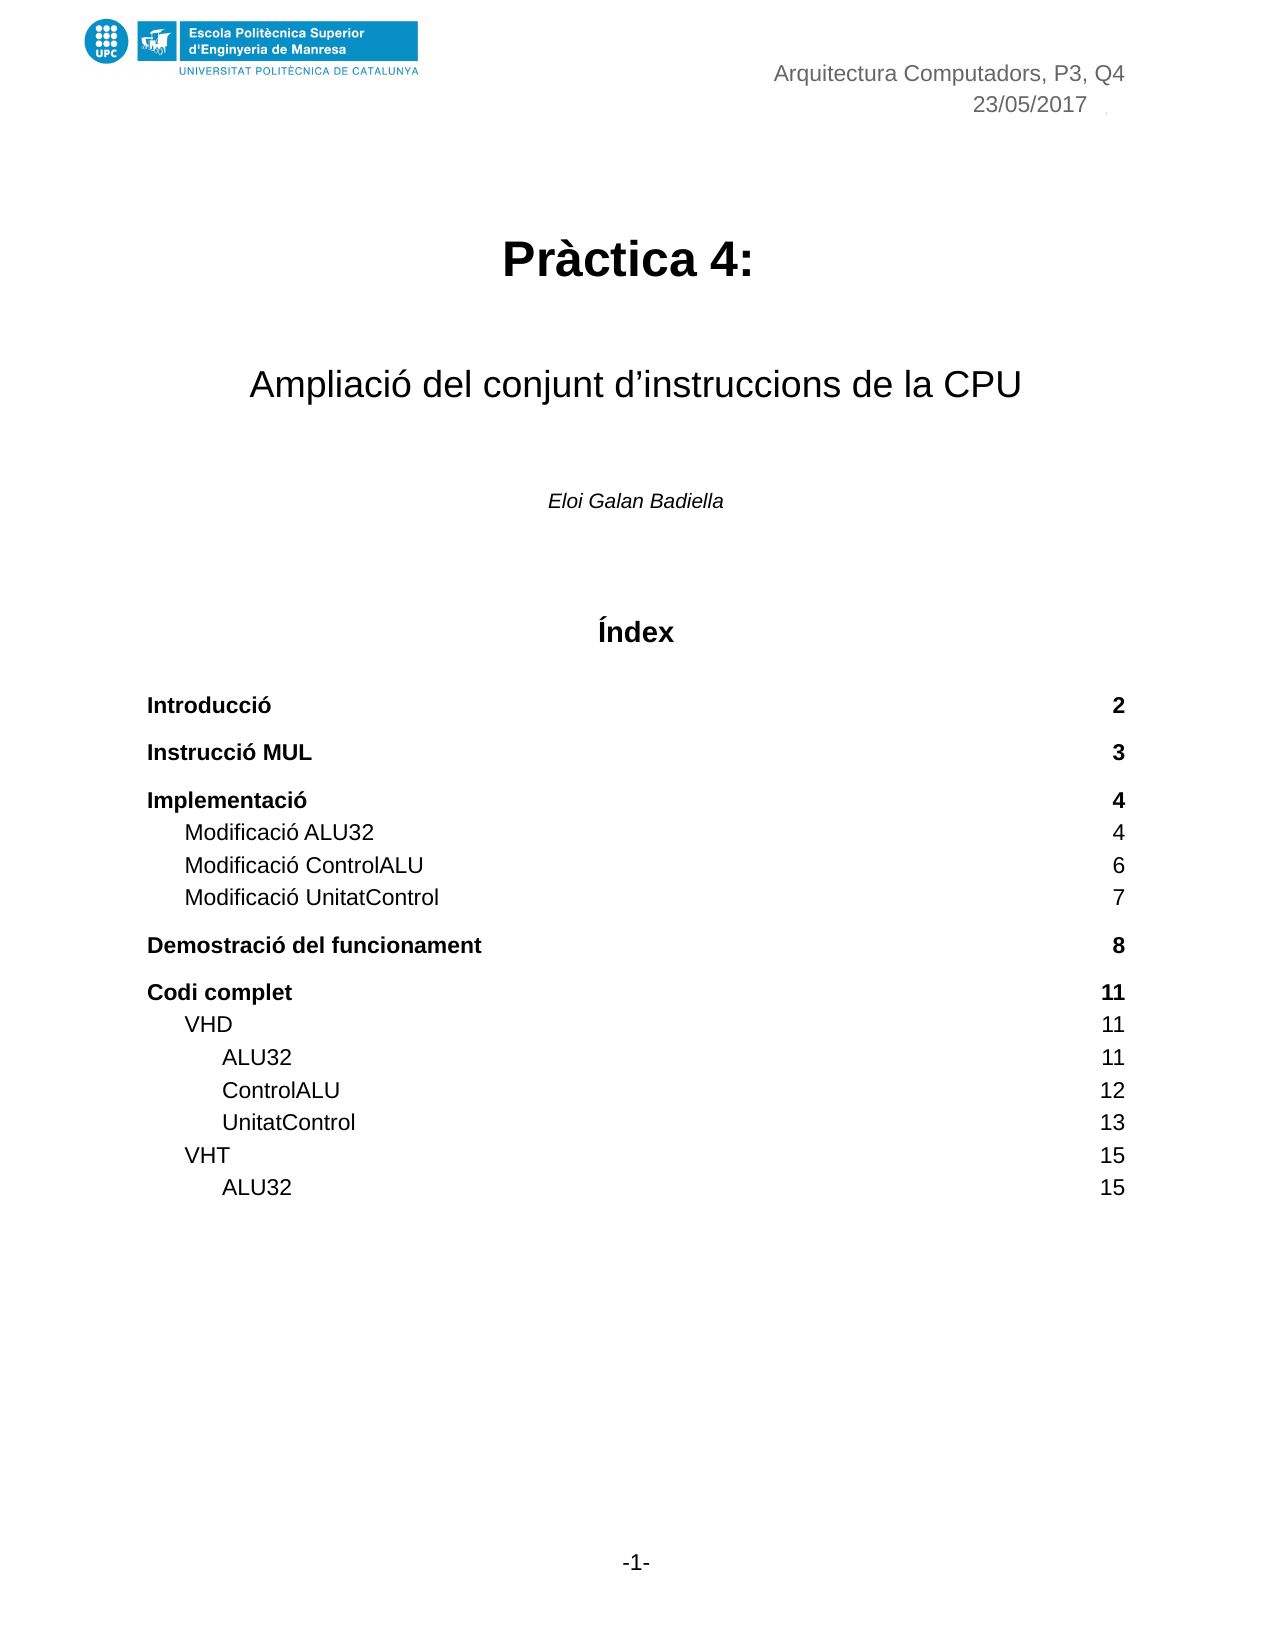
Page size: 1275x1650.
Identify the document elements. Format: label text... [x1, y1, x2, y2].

text ControlALU 12 [222, 1077, 1125, 1103]
picture [333, 47, 345, 53]
picture [202, 45, 208, 53]
text Índex [147, 615, 1125, 649]
picture [336, 29, 364, 37]
picture [304, 47, 317, 53]
picture [84, 18, 418, 75]
picture [275, 46, 286, 53]
picture [328, 31, 333, 39]
text ALU32 11 [222, 1044, 1125, 1070]
text ALU32 15 [222, 1174, 1125, 1201]
text Introducció 2 [147, 692, 1125, 718]
picture [313, 31, 325, 37]
text Implementació 4 [147, 787, 1125, 813]
text Ampliació del conjunt d’instruccions de la CPU [147, 362, 1125, 405]
picture [281, 31, 293, 37]
picture [215, 47, 250, 56]
text UnitatControl 13 [222, 1109, 1125, 1136]
picture [253, 45, 266, 53]
text Pràctica 4: [147, 230, 1125, 287]
text VHT 15 [184, 1142, 1125, 1168]
text Modificació ControlALU 6 [184, 852, 1125, 878]
text Demostració del funcionament 8 [147, 932, 1125, 958]
picture [96, 26, 117, 46]
text Eloi Galan Badiella [147, 488, 1125, 512]
picture [257, 29, 263, 37]
text Instrucció MUL 3 [147, 739, 1125, 766]
picture [105, 50, 116, 57]
text Modificació UnitatControl 7 [184, 884, 1125, 911]
picture [293, 45, 301, 53]
text Modificació ALU32 4 [184, 819, 1125, 846]
text VHD 11 [184, 1011, 1125, 1038]
picture [265, 29, 274, 37]
text Codi complet 11 [147, 979, 1125, 1005]
picture [190, 28, 196, 37]
picture [198, 31, 206, 37]
